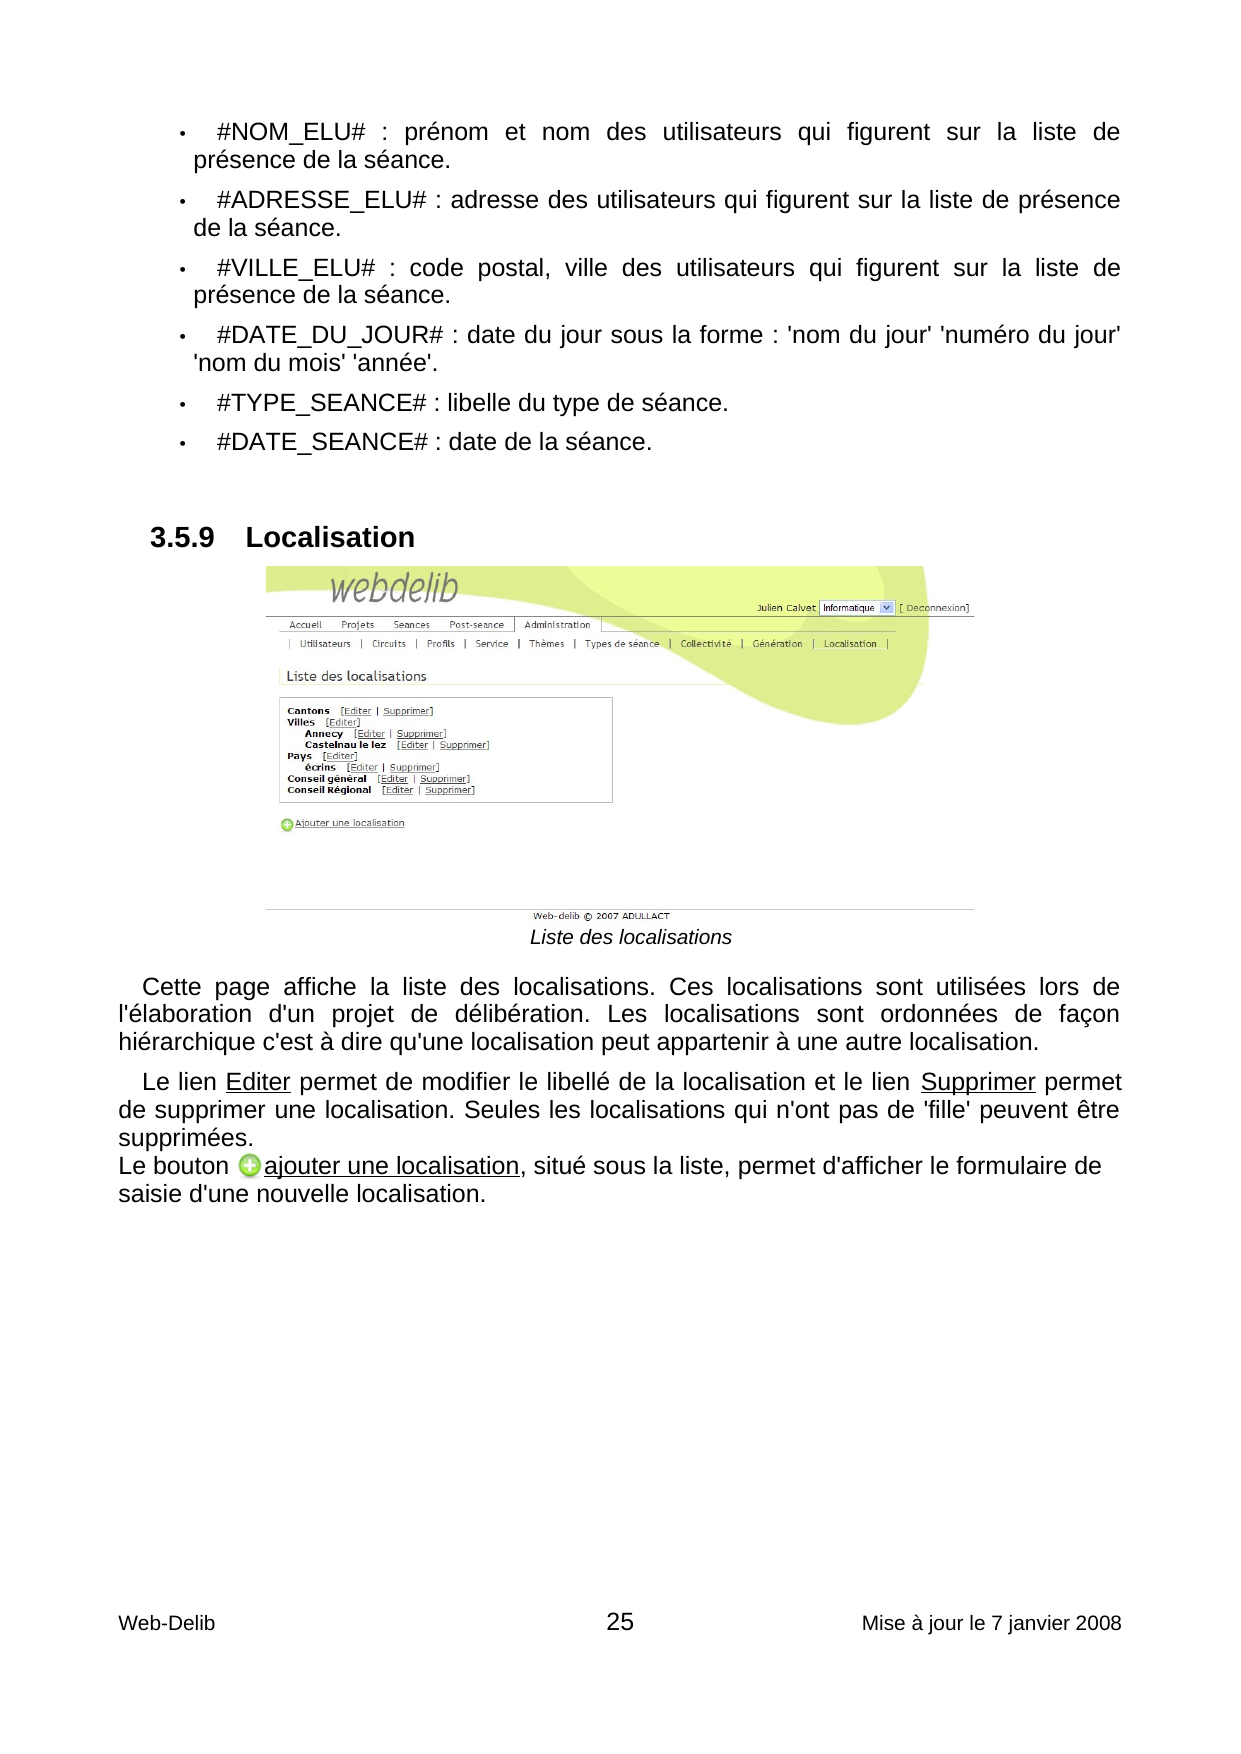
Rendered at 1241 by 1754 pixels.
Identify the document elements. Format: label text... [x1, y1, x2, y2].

list #ADRESSE_ELU# : adresse des utilisateurs qui figurent sur la liste de présence de la séance. [156, 186, 1122, 242]
text Le lien Editer permet de modifier le libellé de la localisation et le lien Supprimer permet de supprimer une localisation. Seules les localisations qui n'ont pas de 'fille' peuvent être supprimées. [118, 1068, 1122, 1152]
picture [265, 566, 975, 926]
text Liste des localisations [118, 926, 1122, 949]
text Le bouton ajouter une localisation, situé sous la liste, permet d'afficher le formulaire de saisie d'une nouvelle localisation. [118, 1152, 1122, 1207]
picture [236, 1151, 264, 1180]
list #DATE_SEANCE# : date de la séance. [156, 428, 1122, 456]
list #TYPE_SEANCE# : libelle du type de séance. [156, 388, 1122, 416]
subtitle Localisation [118, 521, 1122, 553]
text Cette page affiche la liste des localisations. Ces localisations sont utilisées lors de l'élaboration d'un projet de délibération. Les localisations sont ordonnées de façon hiérarchique c'est à dire qu'une localisation peut appartenir à une autre localisation. [118, 972, 1122, 1056]
list #VILLE_ELU# : code postal, ville des utilisateurs qui figurent sur la liste de présence de la séance. [156, 253, 1122, 309]
list #DATE_DU_JOUR# : date du jour sous la forme : 'nom du jour' 'numéro du jour' 'nom du mois' 'année'. [156, 321, 1122, 377]
list #NOM_ELU# : prénom et nom des utilisateurs qui figurent sur la liste de présence de la séance. [156, 118, 1122, 174]
